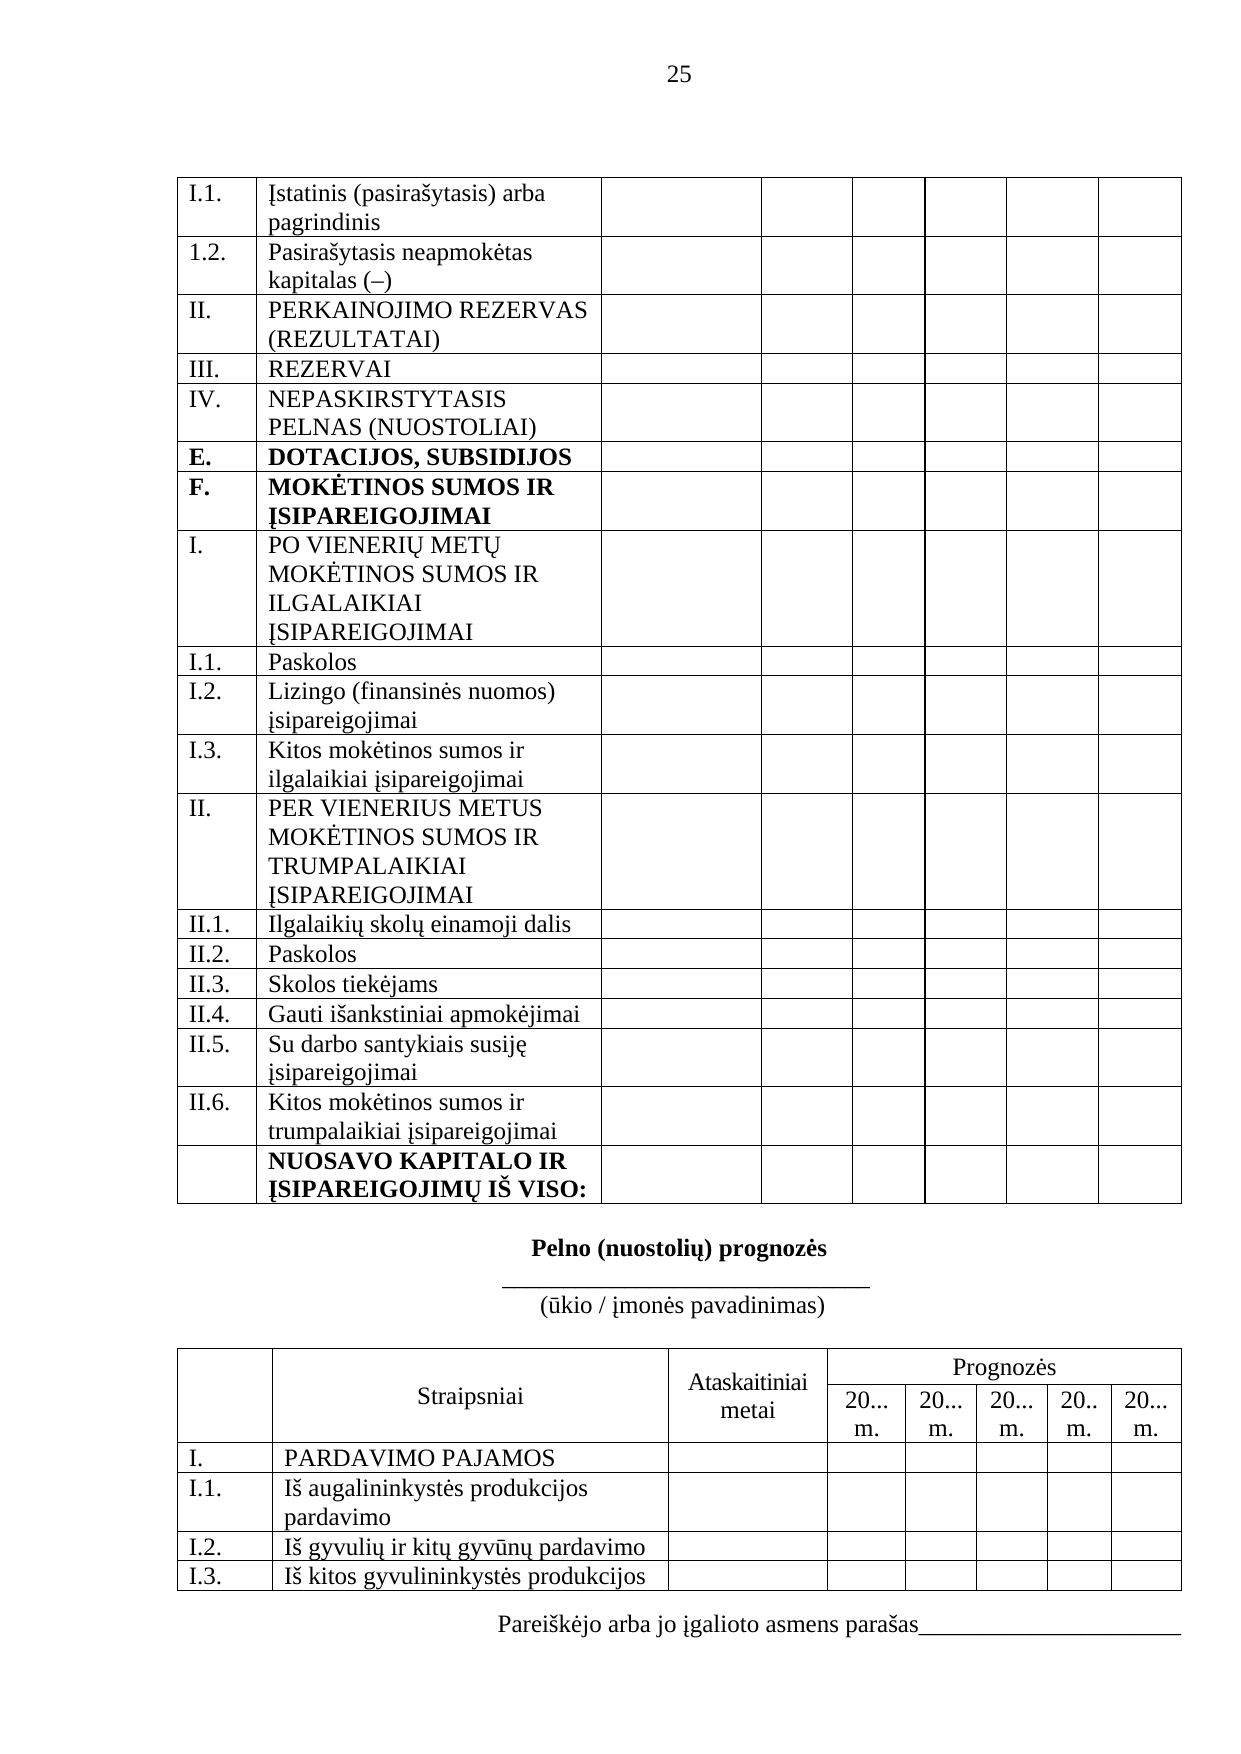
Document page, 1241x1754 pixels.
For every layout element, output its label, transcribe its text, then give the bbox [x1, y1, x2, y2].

table_cell [602, 794, 761, 908]
table_cell [762, 295, 852, 353]
table_cell [828, 1443, 905, 1472]
table_cell [762, 354, 852, 383]
table_cell [1112, 1532, 1181, 1560]
table_cell Kitos mokėtinos sumos ir ilgalaikiai įsipareigojimai [257, 735, 601, 792]
table_cell [602, 969, 761, 998]
table_header Ataskaitiniai metai [669, 1349, 827, 1442]
table_cell [602, 1087, 761, 1145]
table_cell [853, 1029, 924, 1086]
table_cell [853, 1146, 924, 1203]
table_cell [828, 1473, 905, 1531]
table_cell [762, 531, 852, 646]
table_cell I. [178, 1443, 272, 1472]
table_cell [853, 910, 924, 938]
table_cell 20... m. [828, 1385, 905, 1442]
table_cell I.2. [178, 1532, 272, 1560]
table_cell [1007, 1087, 1098, 1145]
table_cell [1099, 735, 1181, 792]
table_cell [762, 237, 852, 294]
table_cell [853, 969, 924, 998]
table_cell Iš augalininkystės produkcijos pardavimo [273, 1473, 668, 1531]
table_cell [602, 531, 761, 646]
table_header Prognozės [828, 1349, 1181, 1384]
table_cell Paskolos [257, 939, 601, 968]
table_cell [906, 1532, 976, 1560]
table_cell [669, 1532, 827, 1560]
table_cell Pasirašytasis neapmokėtas kapitalas (–) [257, 237, 601, 294]
table_cell [762, 442, 852, 471]
table_cell Kitos mokėtinos sumos ir trumpalaikiai įsipareigojimai [257, 1087, 601, 1145]
table_cell I.1. [178, 1473, 272, 1531]
table_cell DOTACIJOS, SUBSIDIJOS [257, 442, 601, 471]
table_cell [1007, 794, 1098, 908]
table_cell [1007, 647, 1098, 675]
table_cell I. [178, 531, 256, 646]
table_cell [1099, 531, 1181, 646]
table_cell [1007, 237, 1098, 294]
table_cell [1099, 1029, 1181, 1086]
table_cell [762, 178, 852, 236]
table_cell [926, 910, 1006, 938]
table_cell [853, 384, 924, 441]
table_header Straipsniai [273, 1349, 668, 1442]
text (ūkio / įmonės pavadinimas) [177, 1291, 1181, 1319]
table_cell [853, 1087, 924, 1145]
table_cell [1007, 531, 1098, 646]
table_cell Lizingo (finansinės nuomos) įsipareigojimai [257, 676, 601, 734]
table_cell I.2. [178, 676, 256, 734]
table_cell [762, 999, 852, 1028]
table_cell Įstatinis (pasirašytasis) arba pagrindinis [257, 178, 601, 236]
table_cell [762, 910, 852, 938]
table_cell [853, 295, 924, 353]
table_cell II.6. [178, 1087, 256, 1145]
table_cell [1007, 1029, 1098, 1086]
table_cell II.3. [178, 969, 256, 998]
table_cell Su darbo santykiais susiję įsipareigojimai [257, 1029, 601, 1086]
table_cell [926, 676, 1006, 734]
table_cell [1099, 472, 1181, 529]
table_cell [1048, 1561, 1111, 1590]
table_cell [1112, 1473, 1181, 1531]
table_cell [1007, 999, 1098, 1028]
table_cell [926, 647, 1006, 675]
table_cell [602, 735, 761, 792]
table_cell II.4. [178, 999, 256, 1028]
table_cell I.1. [178, 178, 256, 236]
table_cell [906, 1443, 976, 1472]
table_cell Gauti išankstiniai apmokėjimai [257, 999, 601, 1028]
table_cell PARDAVIMO PAJAMOS [273, 1443, 668, 1472]
table_cell I.3. [178, 735, 256, 792]
table_cell [926, 999, 1006, 1028]
table_cell [977, 1473, 1047, 1531]
table_cell [1099, 939, 1181, 968]
table_cell [762, 676, 852, 734]
table_cell [1099, 237, 1181, 294]
table_cell II. [178, 794, 256, 908]
table_cell [853, 354, 924, 383]
table_cell [977, 1561, 1047, 1590]
table_cell [1099, 384, 1181, 441]
table_cell [1007, 969, 1098, 998]
table_cell [853, 647, 924, 675]
table_cell Skolos tiekėjams [257, 969, 601, 998]
table_cell [602, 237, 761, 294]
table_cell [602, 384, 761, 441]
table_cell II. [178, 295, 256, 353]
table_cell Ilgalaikių skolų einamoji dalis [257, 910, 601, 938]
table_cell 20.. m. [1048, 1385, 1111, 1442]
table_cell [602, 647, 761, 675]
table_cell [926, 442, 1006, 471]
table_cell [1007, 178, 1098, 236]
table_cell [1099, 354, 1181, 383]
table_cell II.1. [178, 910, 256, 938]
table_cell [602, 910, 761, 938]
table_cell II.5. [178, 1029, 256, 1086]
table_cell PERKAINOJIMO REZERVAS (REZULTATAI) [257, 295, 601, 353]
table_cell I.1. [178, 647, 256, 675]
table_cell Iš gyvulių ir kitų gyvūnų pardavimo [273, 1532, 668, 1560]
table_cell PO VIENERIŲ METŲ MOKĖTINOS SUMOS IR ILGALAIKIAI ĮSIPAREIGOJIMAI [257, 531, 601, 646]
table_cell [762, 1146, 852, 1203]
table_cell [602, 1029, 761, 1086]
table_cell [1112, 1561, 1181, 1590]
table_cell [1007, 676, 1098, 734]
table_cell Paskolos [257, 647, 601, 675]
table_cell [926, 472, 1006, 529]
table_cell [1099, 295, 1181, 353]
table_cell E. [178, 442, 256, 471]
table_cell [906, 1473, 976, 1531]
table_cell [1099, 442, 1181, 471]
table_cell [1099, 969, 1181, 998]
table_cell [977, 1532, 1047, 1560]
table_cell [762, 1087, 852, 1145]
table_cell IV. [178, 384, 256, 441]
table_cell [926, 1029, 1006, 1086]
table_cell [853, 472, 924, 529]
table_cell PER VIENERIUS METUS MOKĖTINOS SUMOS IR TRUMPALAIKIAI ĮSIPAREIGOJIMAI [257, 794, 601, 908]
table_cell [602, 939, 761, 968]
table_cell [853, 999, 924, 1028]
table_cell [1099, 794, 1181, 908]
table_cell [926, 969, 1006, 998]
table_cell [853, 178, 924, 236]
table_cell [926, 354, 1006, 383]
table_cell [762, 647, 852, 675]
table_cell 20... m. [1112, 1385, 1181, 1442]
table_cell [1099, 647, 1181, 675]
table_cell [1007, 939, 1098, 968]
table_cell [977, 1443, 1047, 1472]
table_cell [602, 1146, 761, 1203]
table_cell [853, 442, 924, 471]
table_cell [762, 969, 852, 998]
table_cell [926, 735, 1006, 792]
text Pelno (nuostolių) prognozės [177, 1233, 1181, 1262]
table_cell F. [178, 472, 256, 529]
table_cell [762, 1029, 852, 1086]
table_cell [1007, 910, 1098, 938]
table_cell [926, 531, 1006, 646]
table_cell [602, 178, 761, 236]
table_cell [1048, 1532, 1111, 1560]
table_cell [853, 794, 924, 908]
table_cell [1099, 1087, 1181, 1145]
table_cell [926, 939, 1006, 968]
table_cell Iš kitos gyvulininkystės produkcijos [273, 1561, 668, 1590]
table_cell [906, 1561, 976, 1590]
table_cell MOKĖTINOS SUMOS IR ĮSIPAREIGOJIMAI [257, 472, 601, 529]
table_cell [1048, 1443, 1111, 1472]
table_cell [853, 735, 924, 792]
table_cell [1099, 999, 1181, 1028]
table_cell [1099, 676, 1181, 734]
table_header [178, 1349, 272, 1442]
table_cell [926, 384, 1006, 441]
table_cell [669, 1443, 827, 1472]
table_cell NEPASKIRSTYTASIS PELNAS (NUOSTOLIAI) [257, 384, 601, 441]
table_cell [1007, 295, 1098, 353]
table_cell [926, 1087, 1006, 1145]
table_cell [762, 794, 852, 908]
table_cell [669, 1473, 827, 1531]
table_cell [853, 531, 924, 646]
table_cell [926, 794, 1006, 908]
table_cell [853, 237, 924, 294]
table_cell [1007, 735, 1098, 792]
table_cell NUOSAVO KAPITALO IR ĮSIPAREIGOJIMŲ IŠ VISO: [257, 1146, 601, 1203]
table_cell [762, 472, 852, 529]
table_cell [926, 295, 1006, 353]
table_cell [1112, 1443, 1181, 1472]
table_cell 20... m. [977, 1385, 1047, 1442]
table_cell [602, 472, 761, 529]
table_cell 1.2. [178, 237, 256, 294]
table_cell [602, 295, 761, 353]
table_cell [762, 735, 852, 792]
table_cell [602, 999, 761, 1028]
table_cell [1007, 472, 1098, 529]
table_cell [1099, 178, 1181, 236]
table_cell II.2. [178, 939, 256, 968]
table_cell [926, 178, 1006, 236]
table_cell [853, 676, 924, 734]
table_cell [669, 1561, 827, 1590]
table_cell [762, 384, 852, 441]
table_cell I.3. [178, 1561, 272, 1590]
table_cell [1099, 910, 1181, 938]
table_cell [602, 676, 761, 734]
table_cell [602, 354, 761, 383]
table_cell [1099, 1146, 1181, 1203]
table_cell [1007, 384, 1098, 441]
table_cell [926, 237, 1006, 294]
table_cell REZERVAI [257, 354, 601, 383]
table_cell [178, 1146, 256, 1203]
table_cell [853, 939, 924, 968]
table_cell [828, 1561, 905, 1590]
table_cell III. [178, 354, 256, 383]
table_cell [828, 1532, 905, 1560]
table_cell [1048, 1473, 1111, 1531]
table_cell [1007, 354, 1098, 383]
table_cell [602, 442, 761, 471]
table_cell [1007, 1146, 1098, 1203]
table_cell [926, 1146, 1006, 1203]
table_cell 20... m. [906, 1385, 976, 1442]
table_cell [762, 939, 852, 968]
table_cell [1007, 442, 1098, 471]
